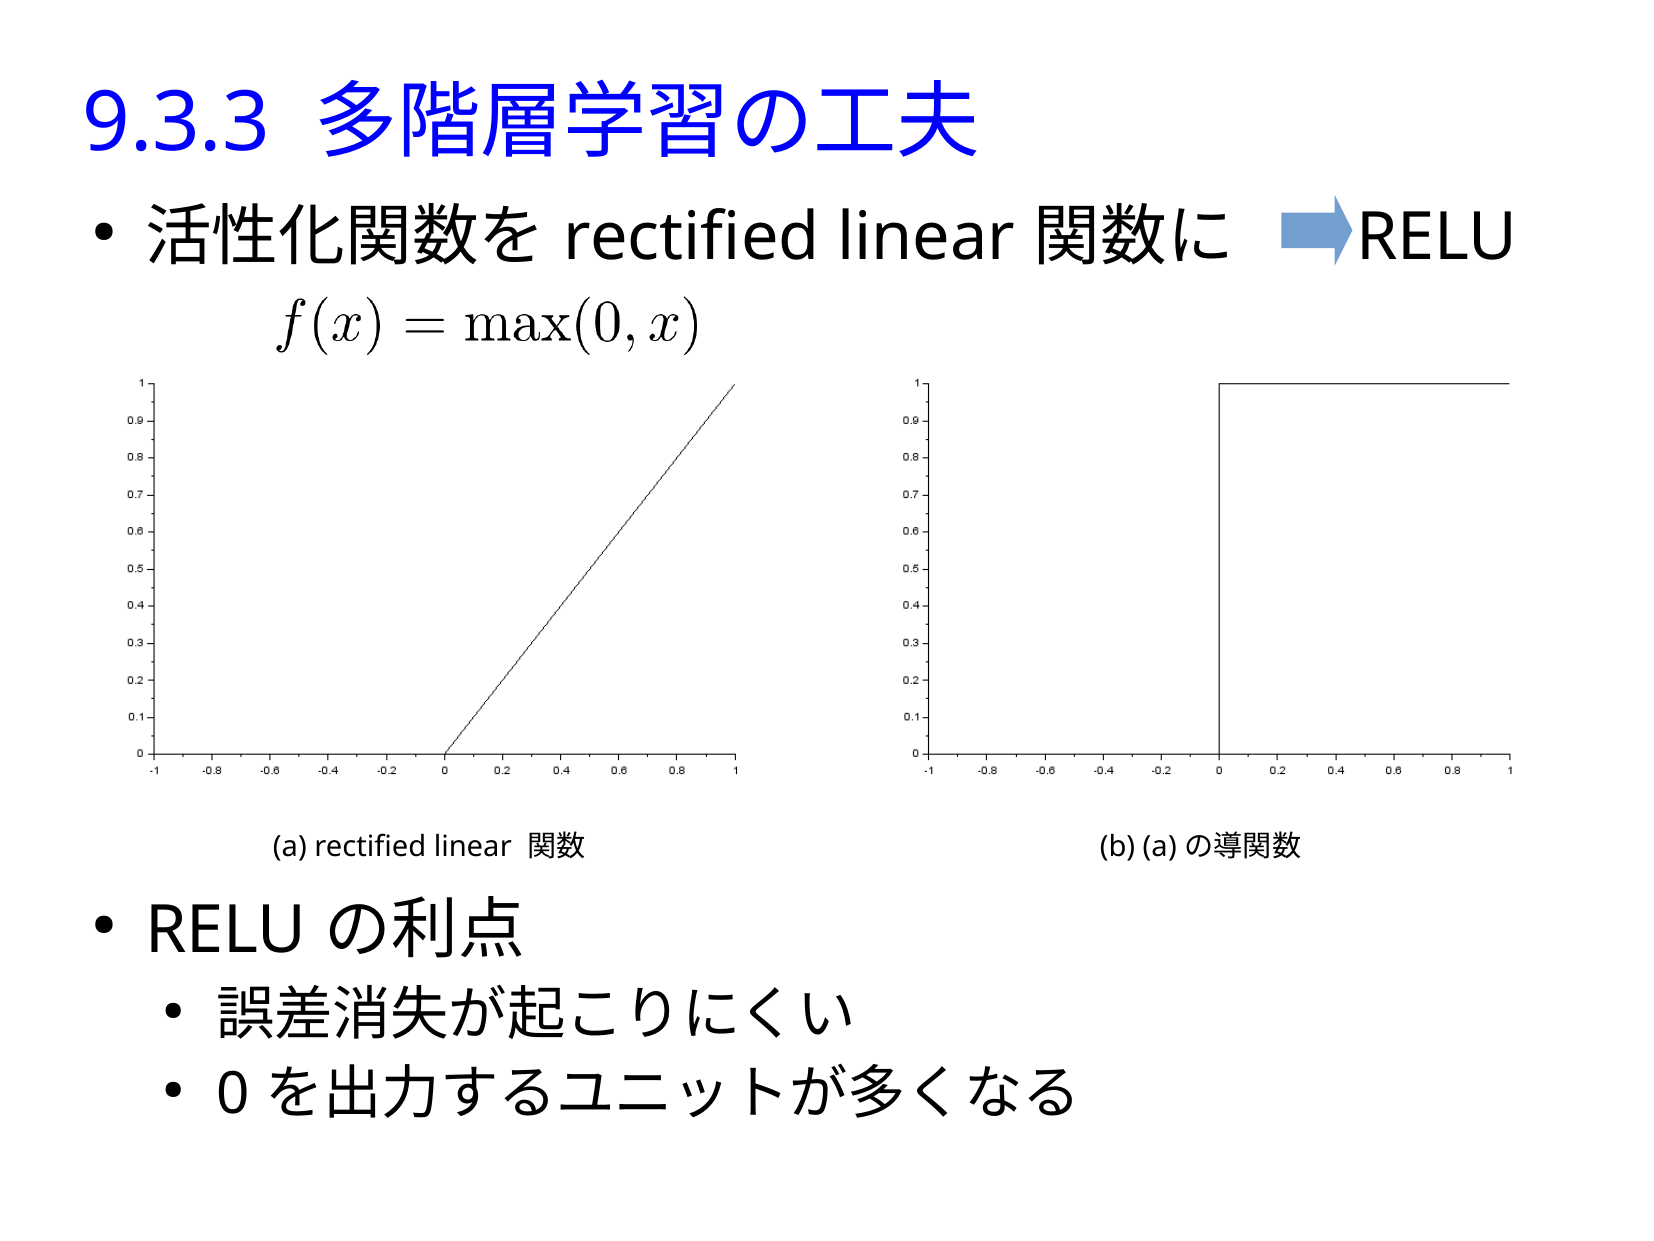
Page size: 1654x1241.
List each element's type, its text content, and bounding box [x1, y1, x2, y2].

text_box [1281, 194, 1353, 266]
text_box (a) rectified linear 関数 [258, 815, 622, 875]
list 活性化関数をrectified linear関数に RELU RELUの利点 誤差消失が起こりにくい 0を出力するユニットが多くなる [74, 188, 1595, 322]
title 9.3.3 多階層学習の工夫 [82, 49, 1571, 188]
picture [57, 296, 1607, 816]
text_box (b) (a)の導関数 [1084, 815, 1337, 875]
list 活性化関数をrectified linear関数に RELU RELUの利点 誤差消失が起こりにくい 0を出力するユニットが多くなる [74, 816, 1595, 1170]
